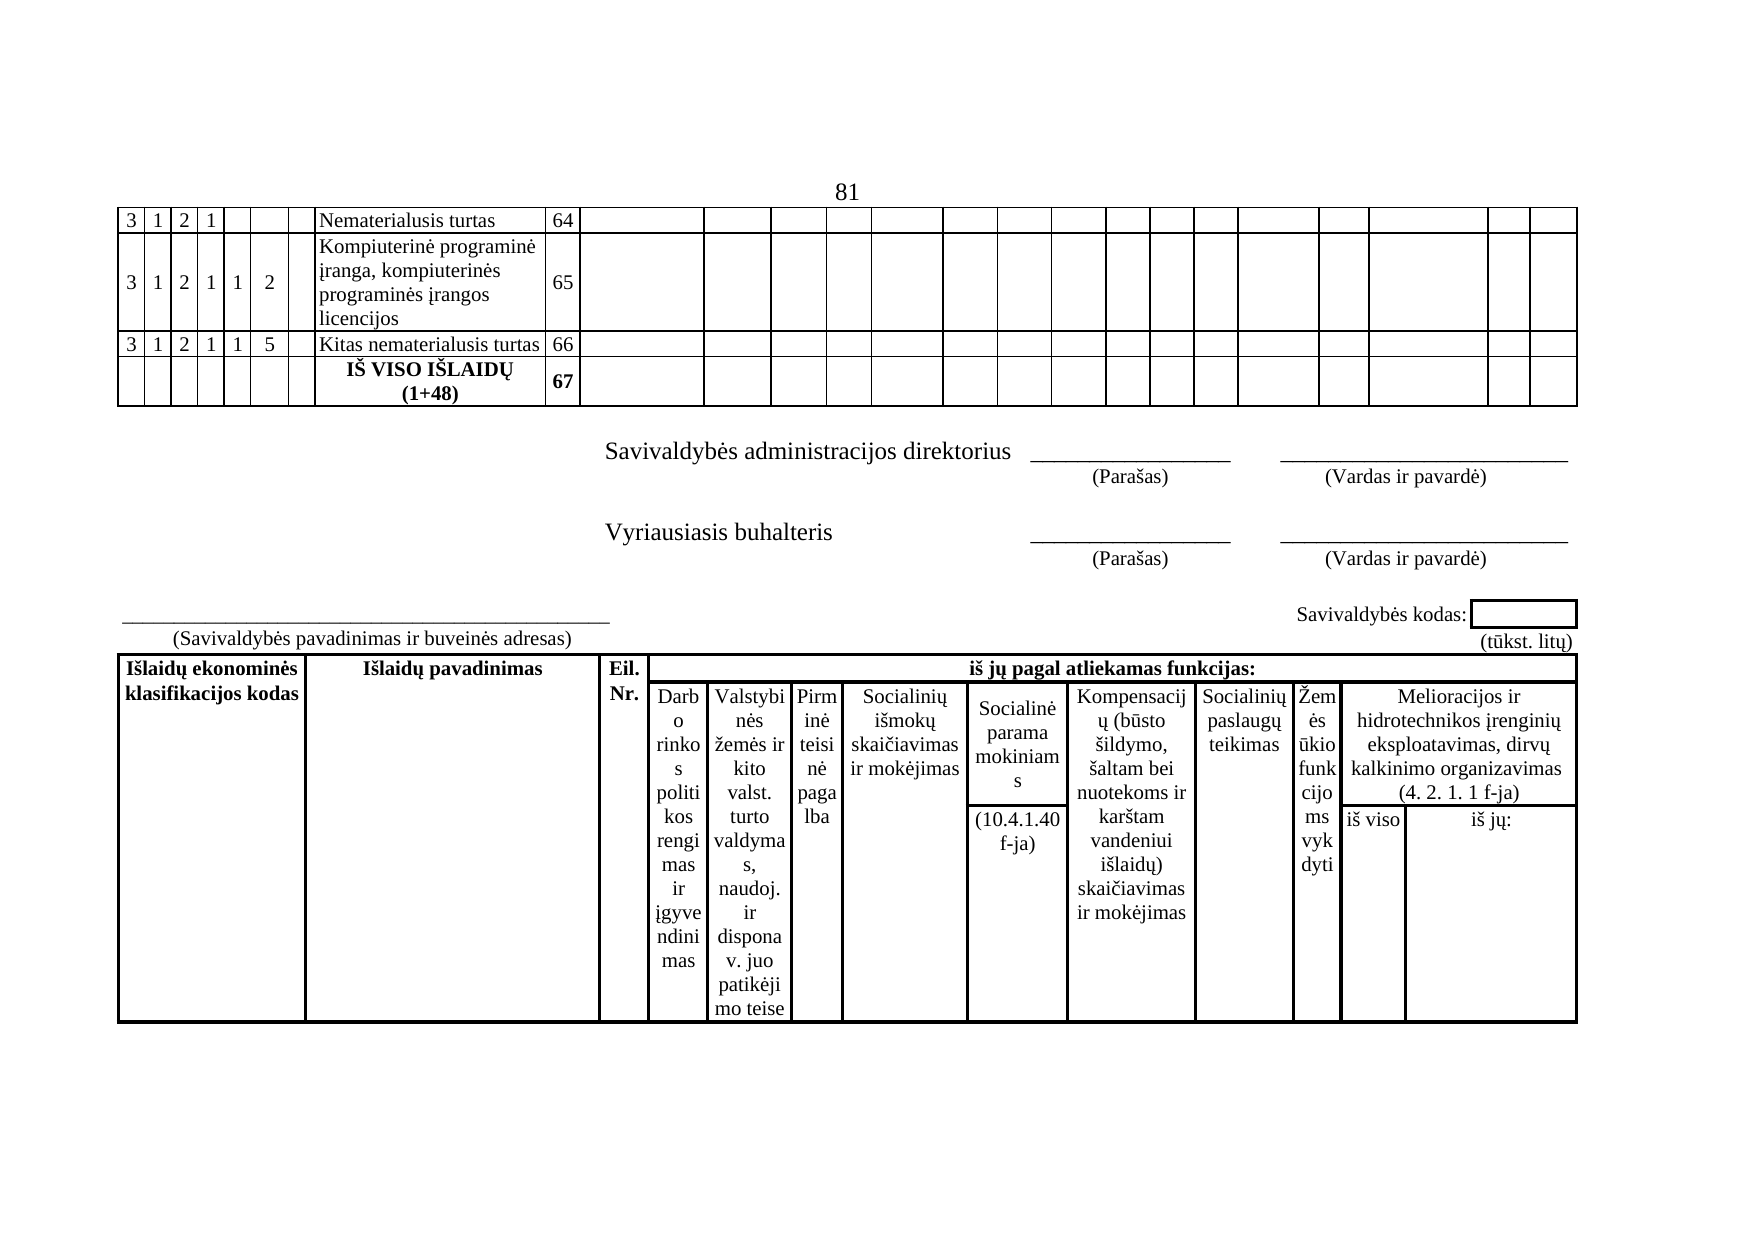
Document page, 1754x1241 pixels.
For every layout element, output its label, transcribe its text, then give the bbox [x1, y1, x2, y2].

table_cell [1489, 234, 1529, 330]
table_cell [705, 208, 770, 232]
table_cell [1151, 332, 1193, 356]
table_cell 3 [119, 234, 144, 330]
table_cell (10.4.1.40 f-ja) [969, 807, 1066, 1020]
table_cell [827, 234, 871, 330]
table_cell [1320, 208, 1368, 232]
table_cell Žemės ūkio funkcijoms vykdyti [1295, 684, 1339, 1020]
table_cell 1 [198, 234, 223, 330]
text (Parašas) (Vardas ir pavardė) [1018, 464, 1577, 488]
table_cell Nematerialusis turtas [316, 208, 545, 232]
table_cell 1 [145, 208, 170, 232]
table_cell (tūkst. litų) [934, 626, 1577, 653]
table_cell Socialinių išmokų skaičiavimas ir mokėjimas [844, 684, 966, 1020]
table_cell Darbo rinkos politikos rengimas ir įgyvendinimas [650, 684, 706, 1020]
table_cell Melioracijos ir hidrotechnikos įrenginių eksploatavimas, dirvų kalkinimo organizavimas (4. 2. 1. 1 f-ja) [1343, 684, 1575, 804]
table_cell [1195, 234, 1237, 330]
table_header Savivaldybės kodas: [934, 599, 1470, 626]
table_cell Pirminė teisinė pagalba [793, 684, 841, 1020]
table_cell 2 [251, 234, 288, 330]
table_cell [705, 357, 770, 405]
table_cell Išlaidų ekonominės klasifikacijos kodas [120, 656, 304, 1020]
table_cell iš viso [1343, 807, 1404, 1020]
table_cell [581, 357, 703, 405]
table_cell [1195, 208, 1237, 232]
table_cell 1 [145, 234, 170, 330]
table_cell 3 [119, 208, 144, 232]
table_cell [1052, 357, 1105, 405]
table_cell [998, 208, 1051, 232]
table_cell [1489, 208, 1529, 232]
table_cell iš jų: [1407, 807, 1575, 1020]
table_cell [1239, 234, 1318, 330]
table_cell [1151, 357, 1193, 405]
table_cell 2 [172, 332, 197, 356]
table_cell [1052, 332, 1105, 356]
table_header (Savivaldybės pavadinimas ir buveinės adresas) [118, 599, 934, 653]
table_cell [827, 332, 871, 356]
table_cell [289, 357, 314, 405]
table_cell [198, 357, 223, 405]
table_cell [1370, 234, 1487, 330]
table_cell [827, 357, 871, 405]
table_cell [944, 208, 997, 232]
table_cell [872, 208, 942, 232]
table_cell Eil. Nr. [601, 656, 647, 1020]
table_cell Kompiuterinė programinė įranga, kompiuterinės programinės įrangos licencijos [316, 234, 545, 330]
table_cell [1239, 357, 1318, 405]
table_cell iš jų pagal atliekamas funkcijas: [650, 656, 1575, 680]
table_cell [1370, 332, 1487, 356]
table_cell [827, 208, 871, 232]
table_cell 3 [119, 332, 144, 356]
table_cell [289, 332, 314, 356]
table_cell 64 [546, 208, 579, 232]
table_cell Socialinė parama mokiniams [969, 684, 1066, 804]
table_header [1473, 602, 1575, 626]
table_cell [1239, 208, 1318, 232]
table_cell Kompensacijų (būsto šildymo, šaltam bei nuotekoms ir karštam vandeniui išlaidų) skaičiavimas ir mokėjimas [1069, 684, 1194, 1020]
table_cell [1107, 357, 1149, 405]
table_cell [225, 357, 250, 405]
text Vyriausiasis buhalteris [531, 517, 1577, 546]
table_cell [772, 208, 826, 232]
table_cell [289, 208, 314, 232]
table_cell [1107, 332, 1149, 356]
table_cell [581, 332, 703, 356]
table_cell [1195, 357, 1237, 405]
table_cell [944, 234, 997, 330]
table_cell [705, 332, 770, 356]
table_cell [1531, 357, 1576, 405]
table_cell [1151, 208, 1193, 232]
table_cell [1370, 357, 1487, 405]
table_cell [1489, 332, 1529, 356]
table_cell [119, 357, 144, 405]
table_cell Socialinių paslaugų teikimas [1197, 684, 1292, 1020]
table_cell [1151, 234, 1193, 330]
table_cell [1320, 357, 1368, 405]
table_cell [1107, 208, 1149, 232]
table_cell IŠ VISO IŠLAIDŲ (1+48) [316, 357, 545, 405]
table_cell [1239, 332, 1318, 356]
table_cell [772, 357, 826, 405]
table_cell [944, 357, 997, 405]
table_cell [172, 357, 197, 405]
table_cell [998, 234, 1051, 330]
table_cell [1320, 332, 1368, 356]
table_cell [251, 357, 288, 405]
table_cell [1531, 332, 1576, 356]
table_cell [581, 208, 703, 232]
table_cell 1 [198, 332, 223, 356]
table_cell 1 [225, 332, 250, 356]
table_cell [872, 234, 942, 330]
table_cell [998, 357, 1051, 405]
table_cell [872, 357, 942, 405]
table_cell Valstybinės žemės ir kito valst. turto valdymas, naudoj. ir disponav. juo patikėjimo teise [709, 684, 790, 1020]
table_cell [944, 332, 997, 356]
table_cell [1370, 208, 1487, 232]
table_cell [772, 234, 826, 330]
table_cell [225, 208, 250, 232]
table_cell [1052, 208, 1105, 232]
table_cell [581, 234, 703, 330]
table_cell [1531, 234, 1576, 330]
table_cell [1107, 234, 1149, 330]
text Savivaldybės administracijos direktorius [531, 436, 1577, 464]
table_cell [705, 234, 770, 330]
table_cell [772, 332, 826, 356]
table_cell [145, 357, 170, 405]
table_cell [872, 332, 942, 356]
table_cell [1320, 234, 1368, 330]
table_cell 65 [546, 234, 579, 330]
table_cell 1 [225, 234, 250, 330]
table_cell 67 [546, 357, 579, 405]
table_cell [251, 208, 288, 232]
table_cell [998, 332, 1051, 356]
table_cell 2 [172, 234, 197, 330]
table_cell 2 [172, 208, 197, 232]
table_cell 1 [145, 332, 170, 356]
table_cell [289, 234, 314, 330]
table_cell 5 [251, 332, 288, 356]
table_cell [1489, 357, 1529, 405]
table_cell [1195, 332, 1237, 356]
table_cell Išlaidų pavadinimas [307, 656, 598, 1020]
table_cell [1531, 208, 1576, 232]
table_cell [1052, 234, 1105, 330]
table_cell 66 [546, 332, 579, 356]
table_cell Kitas nematerialusis turtas [316, 332, 545, 356]
text (Parašas) (Vardas ir pavardė) [1018, 546, 1577, 570]
table_cell 1 [198, 208, 223, 232]
